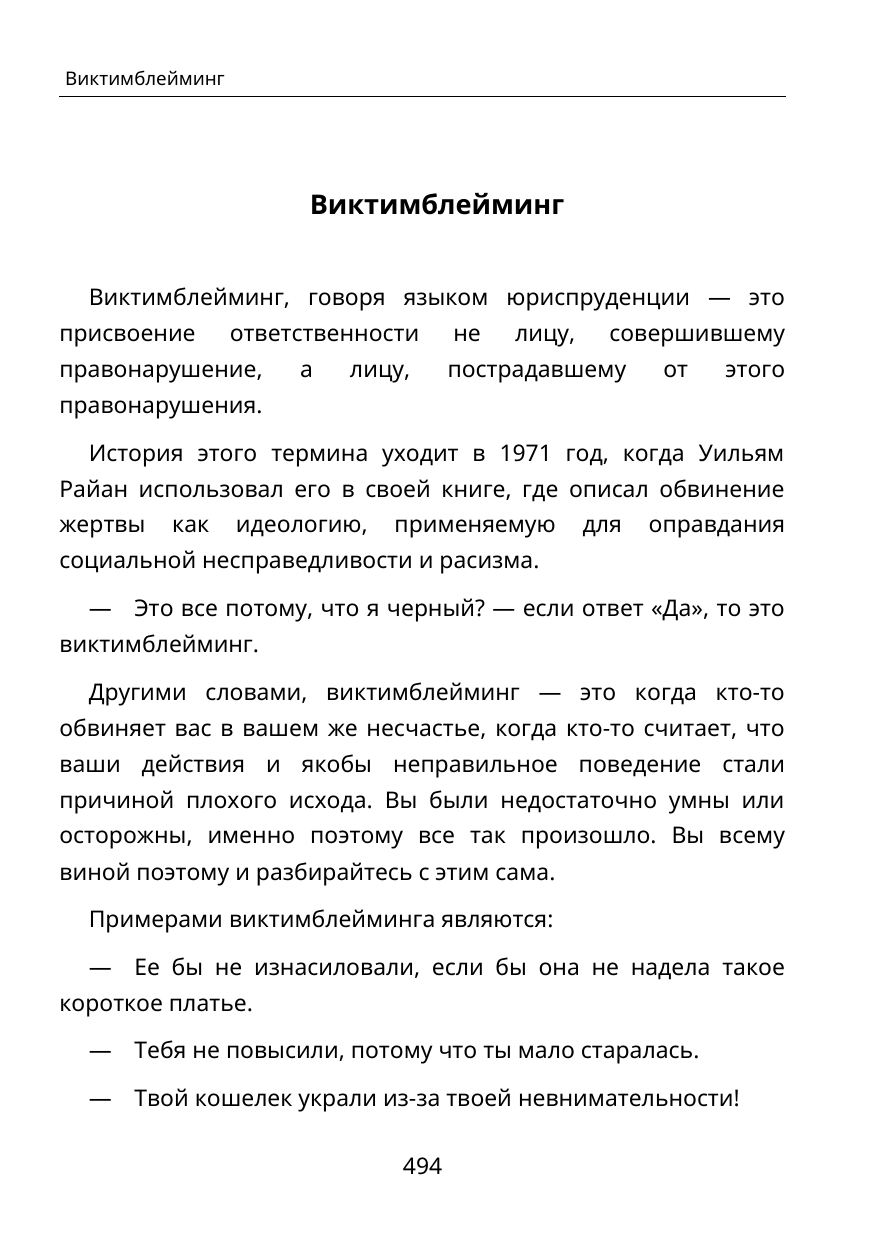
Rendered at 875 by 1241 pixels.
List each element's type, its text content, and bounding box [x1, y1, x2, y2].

subtitle Виктимблейминг [59, 185, 786, 222]
list Это все потому, что я черный? — если ответ «Да», то это виктимблейминг. [59, 592, 786, 659]
list Твой кошелек украли из-за твоей невнимательности! [59, 1082, 786, 1113]
text История этого термина уходит в 1971 год, когда Уильям Райан использовал его в своей книге, где описал обвинение жертвы как идеологию, применяемую для оправдания социальной несправедливости и расизма. [59, 437, 786, 576]
list Ее бы не изнасиловали, если бы она не надела такое короткое платье. [59, 951, 786, 1018]
text Виктимблейминг, говоря языком юриспруденции — это присвоение ответственности не лицу, совершившему правонарушение, а лицу, пострадавшему от этого правонарушения. [59, 281, 786, 420]
text Примерами виктимблейминга являются: [59, 903, 786, 934]
text Другими словами, виктимблейминг — это когда кто-то обвиняет вас в вашем же несчастье, когда кто-то считает, что ваши действия и якобы неправильное поведение стали причиной плохого исхода. Вы были недостаточно умны или осторожны, именно поэтому все так произошло. Вы всему виной поэтому и разбирайтесь с этим сама. [59, 676, 786, 887]
list Тебя не повысили, потому что ты мало старалась. [59, 1034, 786, 1066]
